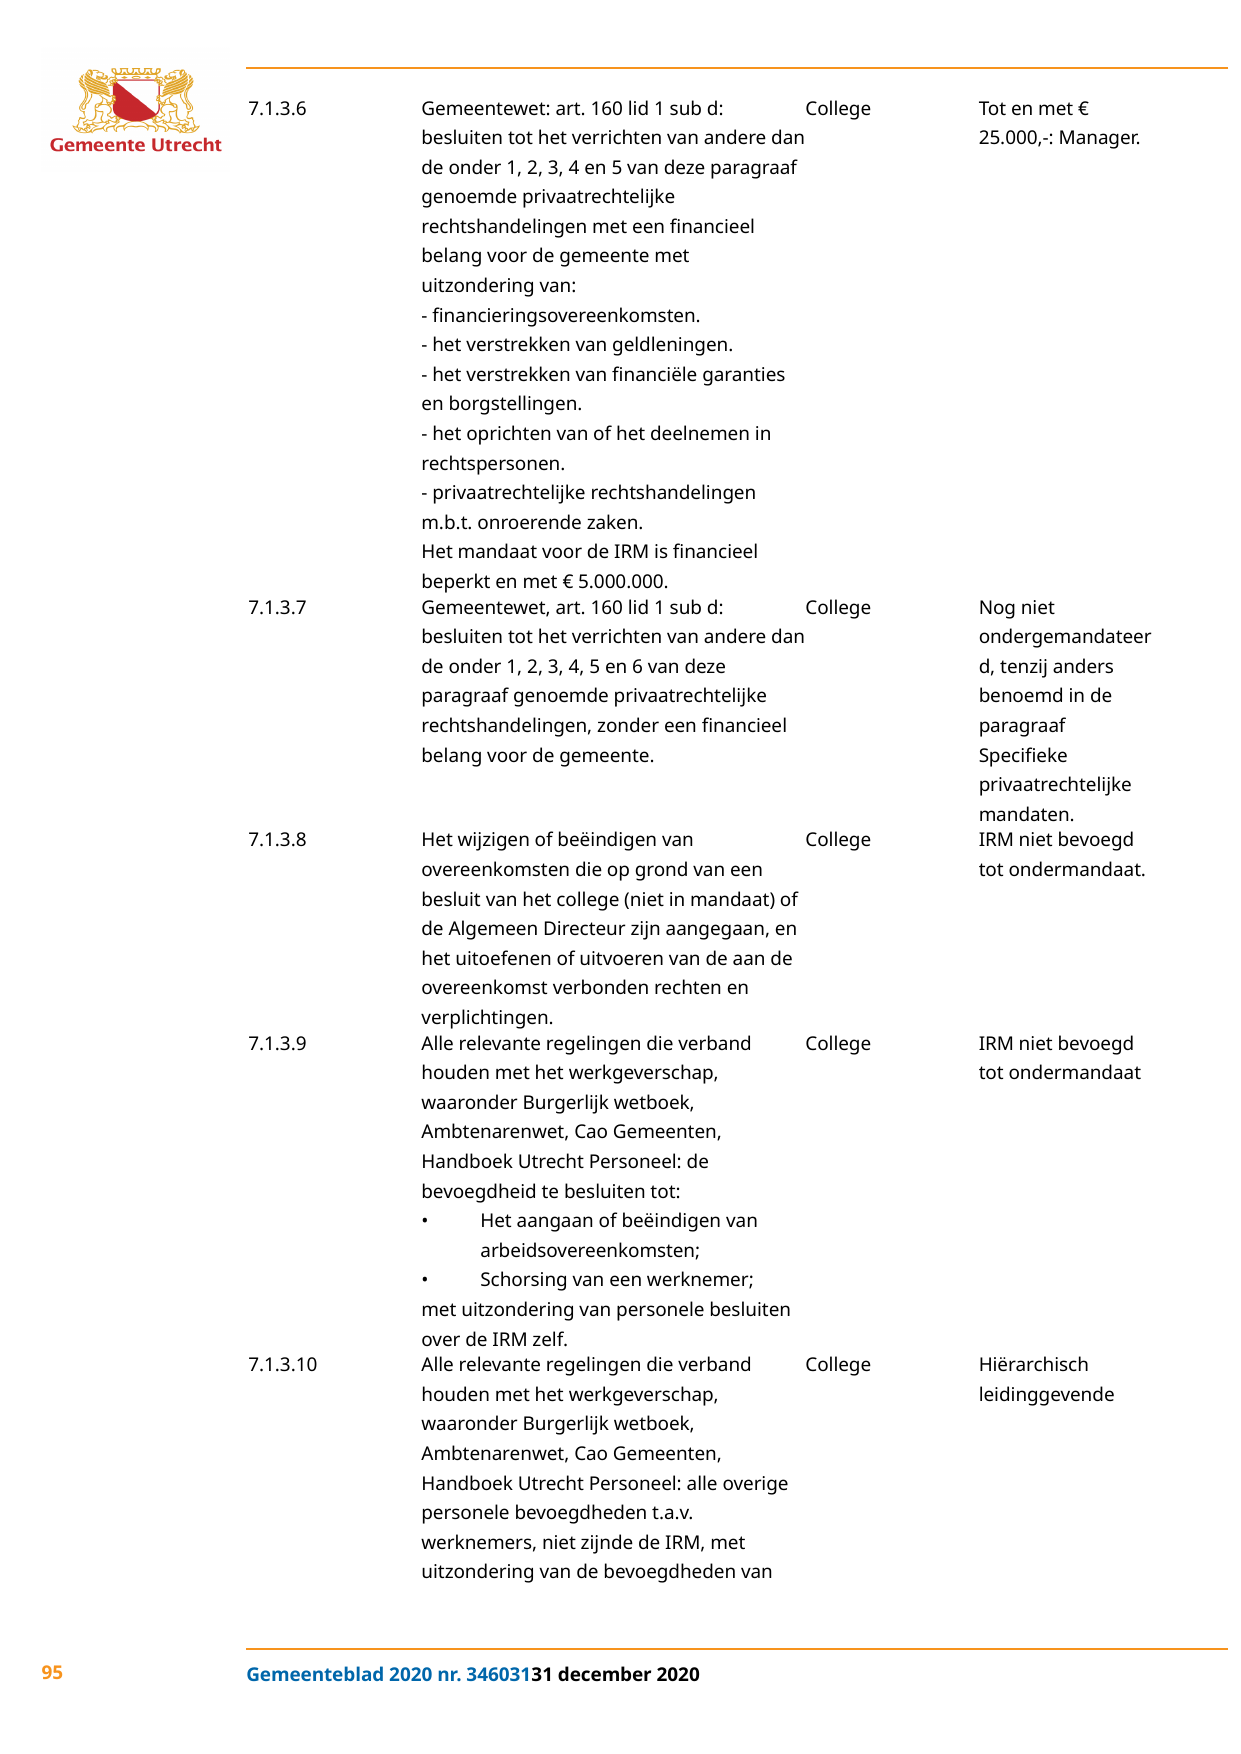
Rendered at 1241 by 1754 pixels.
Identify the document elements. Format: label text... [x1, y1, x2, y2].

table_cell Hiërarchisch leidinggevende [979, 1351, 1152, 1584]
table_cell Nog niet ondergemandateerd, tenzij anders benoemd in de paragraaf Specifieke privaatrechtelijke mandaten. [979, 594, 1152, 827]
table_cell 7.1.3.6 [248, 95, 421, 594]
table_cell College [805, 95, 978, 594]
table_cell 7.1.3.7 [248, 594, 421, 827]
table_cell College [805, 827, 978, 1030]
table_cell 7.1.3.9 [248, 1030, 421, 1351]
table_cell Het wijzigen of beëindigen van overeenkomsten die op grond van een besluit van het college (niet in mandaat) of de Algemeen Directeur zijn aangegaan, en het uitoefenen of uitvoeren van de aan de overeenkomst verbonden rechten en verplichtingen. [421, 827, 805, 1030]
table_cell Tot en met € 25.000,-: Manager. [979, 95, 1152, 594]
table_cell IRM niet bevoegd tot ondermandaat. [979, 827, 1152, 1030]
table_cell Alle relevante regelingen die verband houden met het werkgeverschap, waaronder Burgerlijk wetboek, Ambtenarenwet, Cao Gemeenten, Handboek Utrecht Personeel: alle overige personele bevoegdheden t.a.v. werknemers, niet zijnde de IRM, met uitzondering van de bevoegdheden van [421, 1351, 805, 1584]
table_cell College [805, 1351, 978, 1584]
table_cell Gemeentewet, art. 160 lid 1 sub d: besluiten tot het verrichten van andere dan de onder 1, 2, 3, 4, 5 en 6 van deze paragraaf genoemde privaatrechtelijke rechtshandelingen, zonder een financieel belang voor de gemeente. [421, 594, 805, 827]
table_cell College [805, 594, 978, 827]
table_cell Gemeentewet: art. 160 lid 1 sub d: besluiten tot het verrichten van andere dan de onder 1, 2, 3, 4 en 5 van deze paragraaf genoemde privaatrechtelijke rechtshandelingen met een financieel belang voor de gemeente met uitzondering van: - financieringsovereenkomsten. - het verstrekken van geldleningen. - het verstrekken van financiële garanties en borgstellingen. - het oprichten van of het deelnemen in rechtspersonen. - privaatrechtelijke rechtshandelingen m.b.t. onroerende zaken. Het mandaat voor de IRM is financieel beperkt en met € 5.000.000. [421, 95, 805, 594]
table_cell 7.1.3.10 [248, 1351, 421, 1584]
picture [41, 47, 231, 172]
table_cell IRM niet bevoegd tot ondermandaat [979, 1030, 1152, 1351]
table_cell 7.1.3.8 [248, 827, 421, 1030]
table_cell College [805, 1030, 978, 1351]
table_cell Alle relevante regelingen die verband houden met het werkgeverschap, waaronder Burgerlijk wetboek, Ambtenarenwet, Cao Gemeenten, Handboek Utrecht Personeel: de bevoegdheid te besluiten tot: Het aangaan of beëindigen van arbeidsovereenkomsten; Schorsing van een werknemer; met uitzondering van personele besluiten over de IRM zelf. [421, 1030, 805, 1351]
